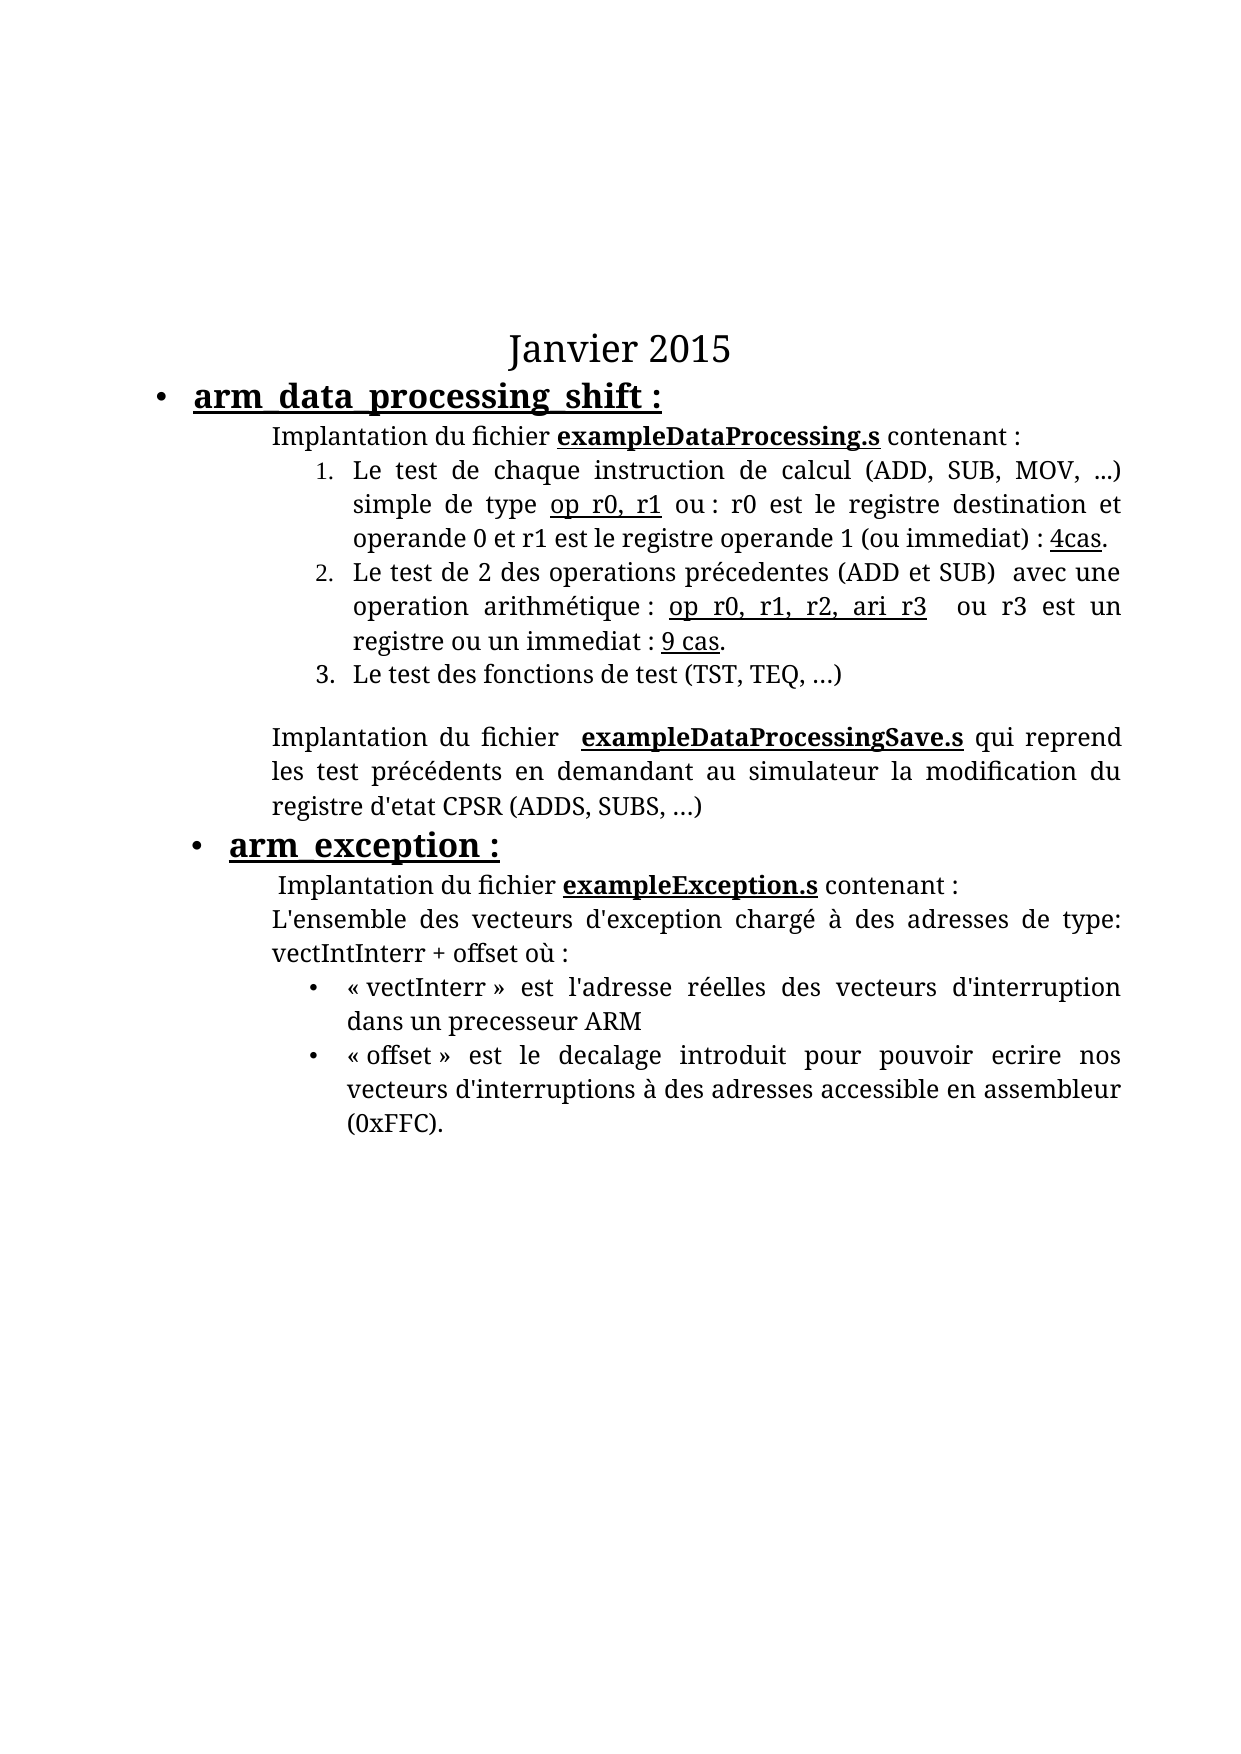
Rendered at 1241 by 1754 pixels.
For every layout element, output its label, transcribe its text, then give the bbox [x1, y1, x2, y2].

list Implantation du fichier exampleDataProcessing.s contenant : [272, 419, 1122, 453]
list Le test des fonctions de test (TST, TEQ, …) [315, 657, 1122, 691]
list Le test de chaque instruction de calcul (ADD, SUB, MOV, ...) simple de type op r0, r1 ou : r0 est le registre destination et operande 0 et r1 est le registre operande 1 (ou immediat) : 4cas. [315, 453, 1122, 555]
text Janvier 2015 [118, 322, 1122, 373]
text L'ensemble des vecteurs d'exception chargé à des adresses de type: vectIntInterr + offset où : [272, 902, 1122, 970]
list arm_data_processing_shift : [156, 373, 1122, 419]
list arm_exception : [191, 822, 1122, 868]
list « vectInterr » est l'adresse réelles des vecteurs d'interruption dans un precesseur ARM [309, 970, 1122, 1038]
text Implantation du fichier exampleDataProcessingSave.s qui reprend les test précédents en demandant au simulateur la modification du registre d'etat CPSR (ADDS, SUBS, …) [272, 720, 1122, 822]
list Le test de 2 des operations précedentes (ADD et SUB) avec une operation arithmétique : op r0, r1, r2, ari r3 ou r3 est un registre ou un immediat : 9 cas. [315, 555, 1122, 657]
list « offset » est le decalage introduit pour pouvoir ecrire nos vecteurs d'interruptions à des adresses accessible en assembleur (0xFFC). [309, 1038, 1122, 1140]
text Implantation du fichier exampleException.s contenant : [278, 868, 1122, 902]
